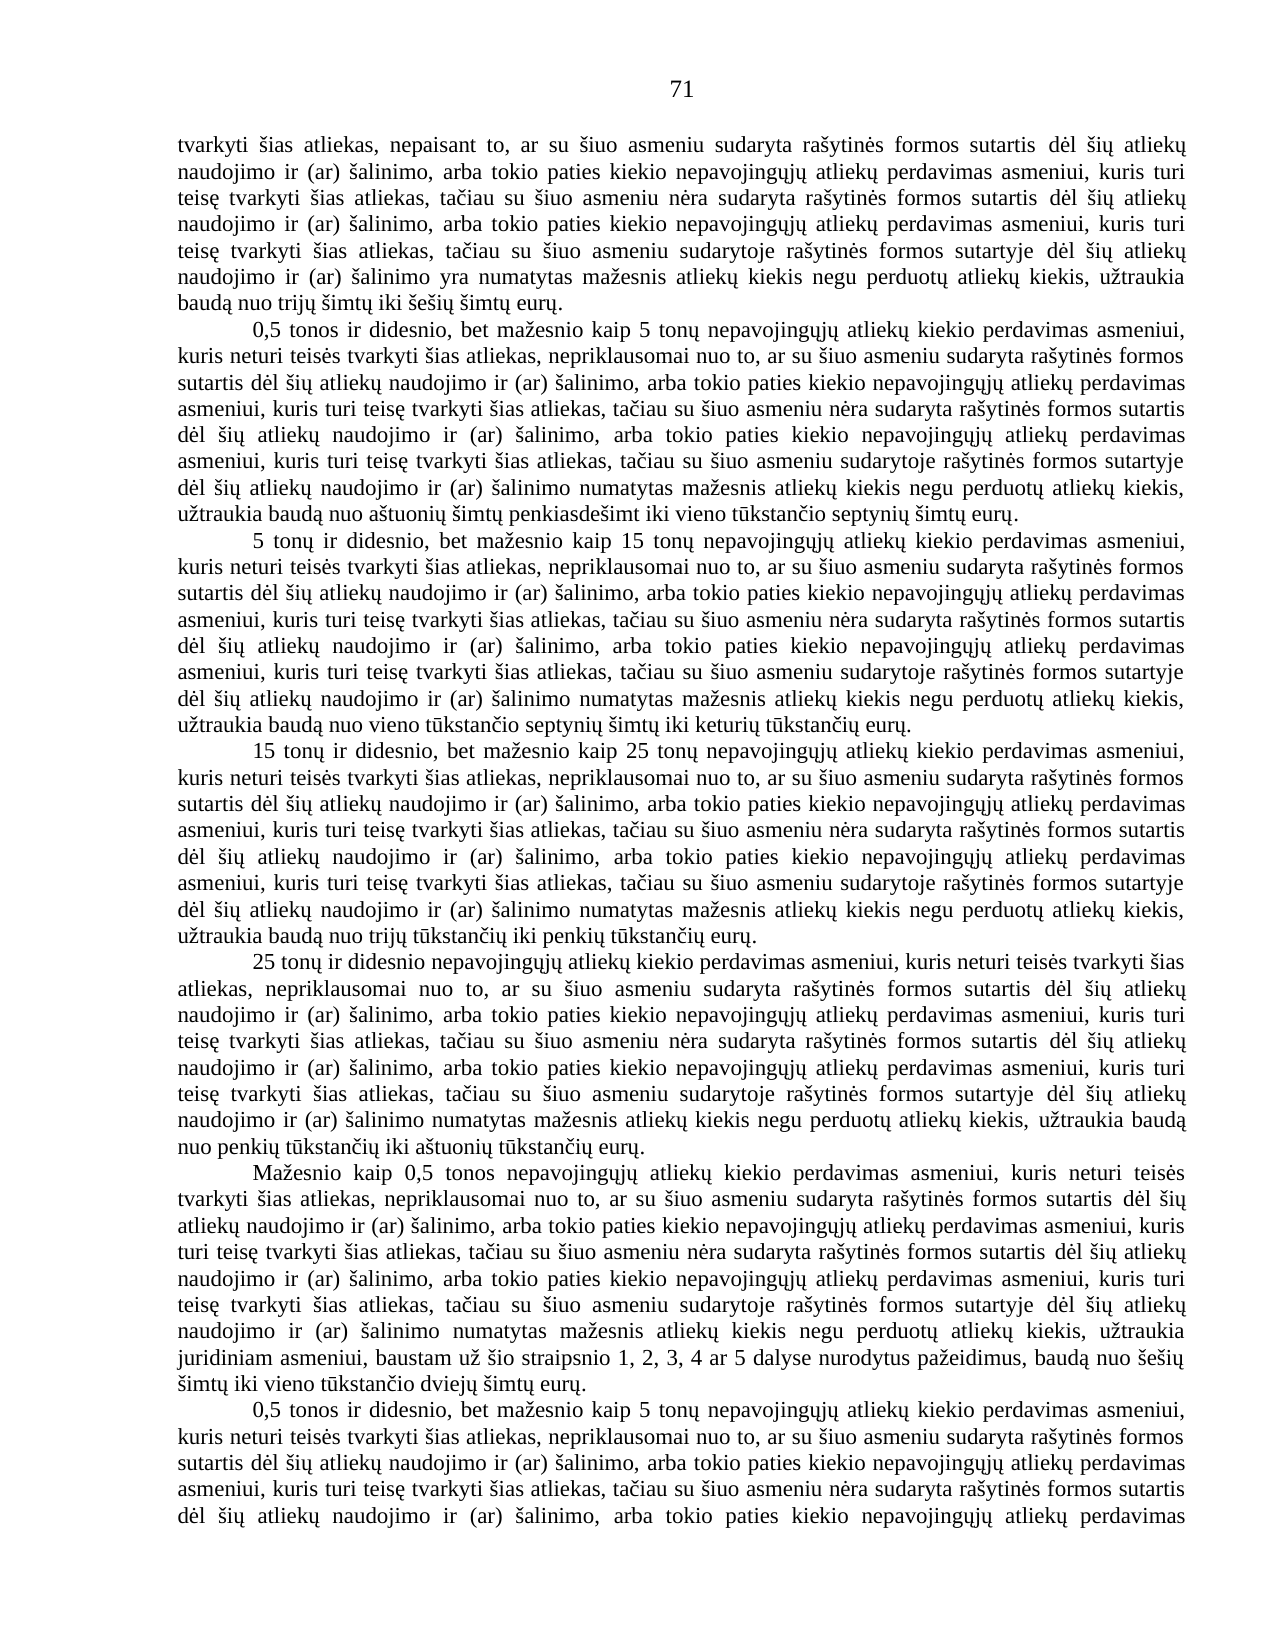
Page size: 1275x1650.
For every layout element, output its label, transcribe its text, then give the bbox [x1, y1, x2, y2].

text Mažesnio kaip 0,5 tonos nepavojingųjų atliekų kiekio perdavimas asmeniui, kuris neturi teisės tvarkyti šias atliekas, nepriklausomai nuo to, ar su šiuo asmeniu sudaryta rašytinės formos sutartis dėl šių atliekų naudojimo ir (ar) šalinimo, arba tokio paties kiekio nepavojingųjų atliekų perdavimas asmeniui, kuris turi teisę tvarkyti šias atliekas, tačiau su šiuo asmeniu nėra sudaryta rašytinės formos sutartis dėl šių atliekų naudojimo ir (ar) šalinimo, arba tokio paties kiekio nepavojingųjų atliekų perdavimas asmeniui, kuris turi teisę tvarkyti šias atliekas, tačiau su šiuo asmeniu sudarytoje rašytinės formos sutartyje dėl šių atliekų naudojimo ir (ar) šalinimo numatytas mažesnis atliekų kiekis negu perduotų atliekų kiekis, užtraukia juridiniam asmeniui, baustam už šio straipsnio 1, 2, 3, 4 ar 5 dalyse nurodytus pažeidimus, baudą nuo šešių šimtų iki vieno tūkstančio dviejų šimtų eurų. [177, 1159, 1186, 1396]
text tvarkyti šias atliekas, nepaisant to, ar su šiuo asmeniu sudaryta rašytinės formos sutartis dėl šių atliekų naudojimo ir (ar) šalinimo, arba tokio paties kiekio nepavojingųjų atliekų perdavimas asmeniui, kuris turi teisę tvarkyti šias atliekas, tačiau su šiuo asmeniu nėra sudaryta rašytinės formos sutartis dėl šių atliekų naudojimo ir (ar) šalinimo, arba tokio paties kiekio nepavojingųjų atliekų perdavimas asmeniui, kuris turi teisę tvarkyti šias atliekas, tačiau su šiuo asmeniu sudarytoje rašytinės formos sutartyje dėl šių atliekų naudojimo ir (ar) šalinimo yra numatytas mažesnis atliekų kiekis negu perduotų atliekų kiekis, užtraukia baudą nuo trijų šimtų iki šešių šimtų eurų. [177, 131, 1186, 316]
text 0,5 tonos ir didesnio, bet mažesnio kaip 5 tonų nepavojingųjų atliekų kiekio perdavimas asmeniui, kuris neturi teisės tvarkyti šias atliekas, nepriklausomai nuo to, ar su šiuo asmeniu sudaryta rašytinės formos sutartis dėl šių atliekų naudojimo ir (ar) šalinimo, arba tokio paties kiekio nepavojingųjų atliekų perdavimas asmeniui, kuris turi teisę tvarkyti šias atliekas, tačiau su šiuo asmeniu nėra sudaryta rašytinės formos sutartis dėl šių atliekų naudojimo ir (ar) šalinimo, arba tokio paties kiekio nepavojingųjų atliekų perdavimas [177, 1396, 1186, 1528]
text 0,5 tonos ir didesnio, bet mažesnio kaip 5 tonų nepavojingųjų atliekų kiekio perdavimas asmeniui, kuris neturi teisės tvarkyti šias atliekas, nepriklausomai nuo to, ar su šiuo asmeniu sudaryta rašytinės formos sutartis dėl šių atliekų naudojimo ir (ar) šalinimo, arba tokio paties kiekio nepavojingųjų atliekų perdavimas asmeniui, kuris turi teisę tvarkyti šias atliekas, tačiau su šiuo asmeniu nėra sudaryta rašytinės formos sutartis dėl šių atliekų naudojimo ir (ar) šalinimo, arba tokio paties kiekio nepavojingųjų atliekų perdavimas asmeniui, kuris turi teisę tvarkyti šias atliekas, tačiau su šiuo asmeniu sudarytoje rašytinės formos sutartyje dėl šių atliekų naudojimo ir (ar) šalinimo numatytas mažesnis atliekų kiekis negu perduotų atliekų kiekis, užtraukia baudą nuo aštuonių šimtų penkiasdešimt iki vieno tūkstančio septynių šimtų eurų. [177, 316, 1186, 527]
text 5 tonų ir didesnio, bet mažesnio kaip 15 tonų nepavojingųjų atliekų kiekio perdavimas asmeniui, kuris neturi teisės tvarkyti šias atliekas, nepriklausomai nuo to, ar su šiuo asmeniu sudaryta rašytinės formos sutartis dėl šių atliekų naudojimo ir (ar) šalinimo, arba tokio paties kiekio nepavojingųjų atliekų perdavimas asmeniui, kuris turi teisę tvarkyti šias atliekas, tačiau su šiuo asmeniu nėra sudaryta rašytinės formos sutartis dėl šių atliekų naudojimo ir (ar) šalinimo, arba tokio paties kiekio nepavojingųjų atliekų perdavimas asmeniui, kuris turi teisę tvarkyti šias atliekas, tačiau su šiuo asmeniu sudarytoje rašytinės formos sutartyje dėl šių atliekų naudojimo ir (ar) šalinimo numatytas mažesnis atliekų kiekis negu perduotų atliekų kiekis, užtraukia baudą nuo vieno tūkstančio septynių šimtų iki keturių tūkstančių eurų. [177, 527, 1186, 737]
text 25 tonų ir didesnio nepavojingųjų atliekų kiekio perdavimas asmeniui, kuris neturi teisės tvarkyti šias atliekas, nepriklausomai nuo to, ar su šiuo asmeniu sudaryta rašytinės formos sutartis dėl šių atliekų naudojimo ir (ar) šalinimo, arba tokio paties kiekio nepavojingųjų atliekų perdavimas asmeniui, kuris turi teisę tvarkyti šias atliekas, tačiau su šiuo asmeniu nėra sudaryta rašytinės formos sutartis dėl šių atliekų naudojimo ir (ar) šalinimo, arba tokio paties kiekio nepavojingųjų atliekų perdavimas asmeniui, kuris turi teisę tvarkyti šias atliekas, tačiau su šiuo asmeniu sudarytoje rašytinės formos sutartyje dėl šių atliekų naudojimo ir (ar) šalinimo numatytas mažesnis atliekų kiekis negu perduotų atliekų kiekis, užtraukia baudą nuo penkių tūkstančių iki aštuonių tūkstančių eurų. [177, 948, 1186, 1159]
text 15 tonų ir didesnio, bet mažesnio kaip 25 tonų nepavojingųjų atliekų kiekio perdavimas asmeniui, kuris neturi teisės tvarkyti šias atliekas, nepriklausomai nuo to, ar su šiuo asmeniu sudaryta rašytinės formos sutartis dėl šių atliekų naudojimo ir (ar) šalinimo, arba tokio paties kiekio nepavojingųjų atliekų perdavimas asmeniui, kuris turi teisę tvarkyti šias atliekas, tačiau su šiuo asmeniu nėra sudaryta rašytinės formos sutartis dėl šių atliekų naudojimo ir (ar) šalinimo, arba tokio paties kiekio nepavojingųjų atliekų perdavimas asmeniui, kuris turi teisę tvarkyti šias atliekas, tačiau su šiuo asmeniu sudarytoje rašytinės formos sutartyje dėl šių atliekų naudojimo ir (ar) šalinimo numatytas mažesnis atliekų kiekis negu perduotų atliekų kiekis, užtraukia baudą nuo trijų tūkstančių iki penkių tūkstančių eurų. [177, 737, 1186, 948]
